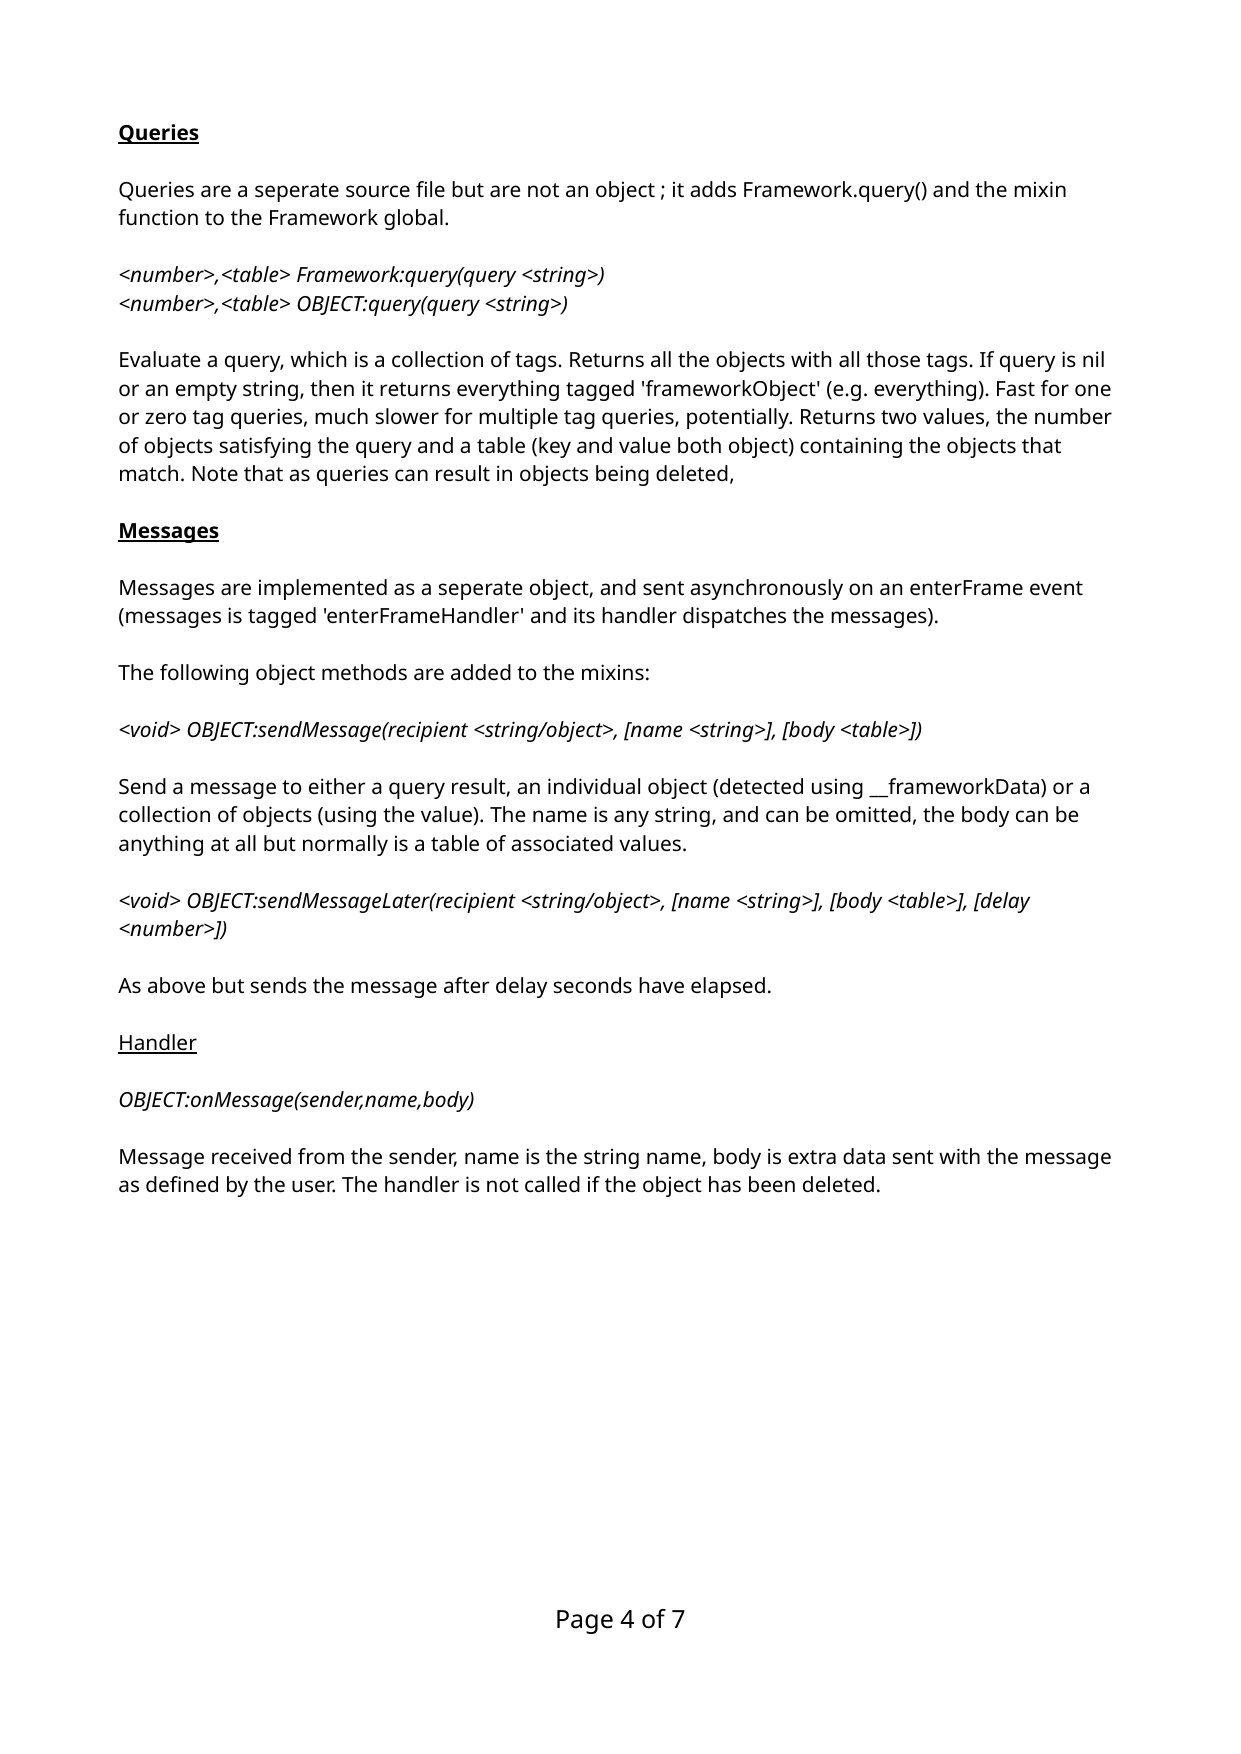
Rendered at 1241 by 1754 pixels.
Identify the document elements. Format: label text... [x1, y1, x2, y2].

text Send a message to either a query result, an individual object (detected using __frameworkData) or a collection of objects (using the value). The name is any string, and can be omitted, the body can be anything at all but normally is a table of associated values. [118, 772, 1122, 857]
text <number>,<table> Framework:query(query <string>) [118, 260, 1122, 289]
text <void> OBJECT:sendMessage(recipient <string/object>, [name <string>], [body <table>]) [118, 715, 1122, 744]
text Handler [118, 1028, 1122, 1057]
text Queries are a seperate source file but are not an object ; it adds Framework.query() and the mixin function to the Framework global. [118, 175, 1122, 232]
text <number>,<table> OBJECT:query(query <string>) [118, 289, 1122, 317]
text As above but sends the message after delay seconds have elapsed. [118, 971, 1122, 1000]
text Messages are implemented as a seperate object, and sent asynchronously on an enterFrame event (messages is tagged 'enterFrameHandler' and its handler dispatches the messages). [118, 573, 1122, 630]
text OBJECT:onMessage(sender,name,body) [118, 1085, 1122, 1113]
text Queries [118, 118, 1122, 147]
text Evaluate a query, which is a collection of tags. Returns all the objects with all those tags. If query is nil or an empty string, then it returns everything tagged 'frameworkObject' (e.g. everything). Fast for one or zero tag queries, much slower for multiple tag queries, potentially. Returns two values, the number of objects satisfying the query and a table (key and value both object) containing the objects that match. Note that as queries can result in objects being deleted, [118, 346, 1122, 488]
text <void> OBJECT:sendMessageLater(recipient <string/object>, [name <string>], [body <table>], [delay <number>]) [118, 886, 1122, 943]
text The following object methods are added to the mixins: [118, 658, 1122, 687]
text Message received from the sender, name is the string name, body is extra data sent with the message as defined by the user. The handler is not called if the object has been deleted. [118, 1142, 1122, 1199]
text Messages [118, 516, 1122, 545]
